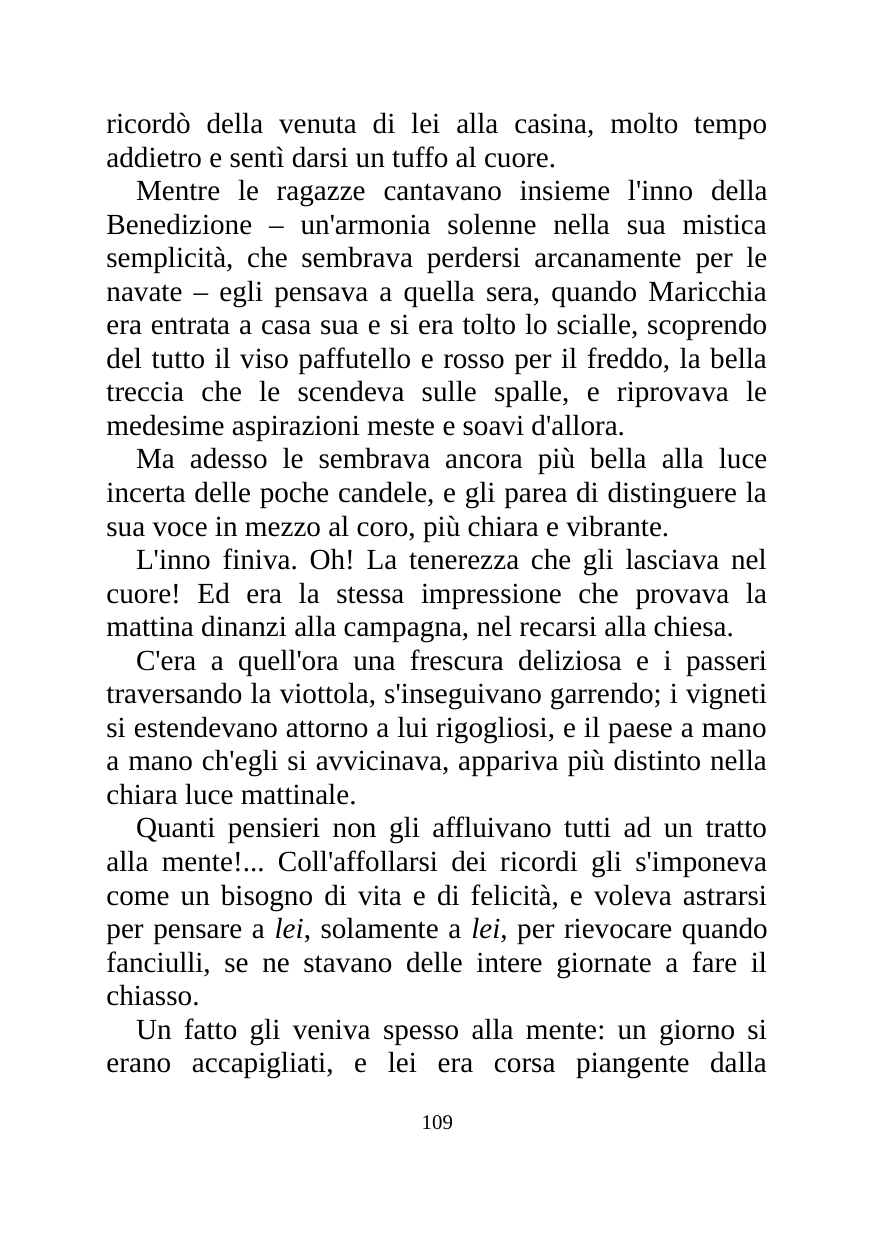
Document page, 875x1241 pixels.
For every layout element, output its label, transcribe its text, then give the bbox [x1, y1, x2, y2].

text Un fatto gli veniva spesso alla mente: un giorno si erano accapigliati, e lei era corsa piangente dalla [106, 1012, 768, 1079]
text ricordò della venuta di lei alla casina, molto tempo addietro e sentì darsi un tuffo al cuore. [106, 106, 768, 173]
text Mentre le ragazze cantavano insieme l'inno della Benedizione – un'armonia solenne nella sua mistica semplicità, che sembrava perdersi arcanamente per le navate – egli pensava a quella sera, quando Maricchia era entrata a casa sua e si era tolto lo scialle, scoprendo del tutto il viso paffutello e rosso per il freddo, la bella treccia che le scendeva sulle spalle, e riprovava le medesime aspirazioni meste e soavi d'allora. [106, 173, 768, 442]
text Quanti pensieri non gli affluivano tutti ad un tratto alla mente!... Coll'affollarsi dei ricordi gli s'imponeva come un bisogno di vita e di felicità, e voleva astrarsi per pensare a lei, solamente a lei, per rievocare quando fanciulli, se ne stavano delle intere giornate a fare il chiasso. [106, 811, 768, 1012]
text L'inno finiva. Oh! La tenerezza che gli lasciava nel cuore! Ed era la stessa impressione che provava la mattina dinanzi alla campagna, nel recarsi alla chiesa. [106, 542, 768, 643]
text C'era a quell'ora una frescura deliziosa e i passeri traversando la viottola, s'inseguivano garrendo; i vigneti si estendevano attorno a lui rigogliosi, e il paese a mano a mano ch'egli si avvicinava, appariva più distinto nella chiara luce mattinale. [106, 643, 768, 811]
text Ma adesso le sembrava ancora più bella alla luce incerta delle poche candele, e gli parea di distinguere la sua voce in mezzo al coro, più chiara e vibrante. [106, 442, 768, 542]
